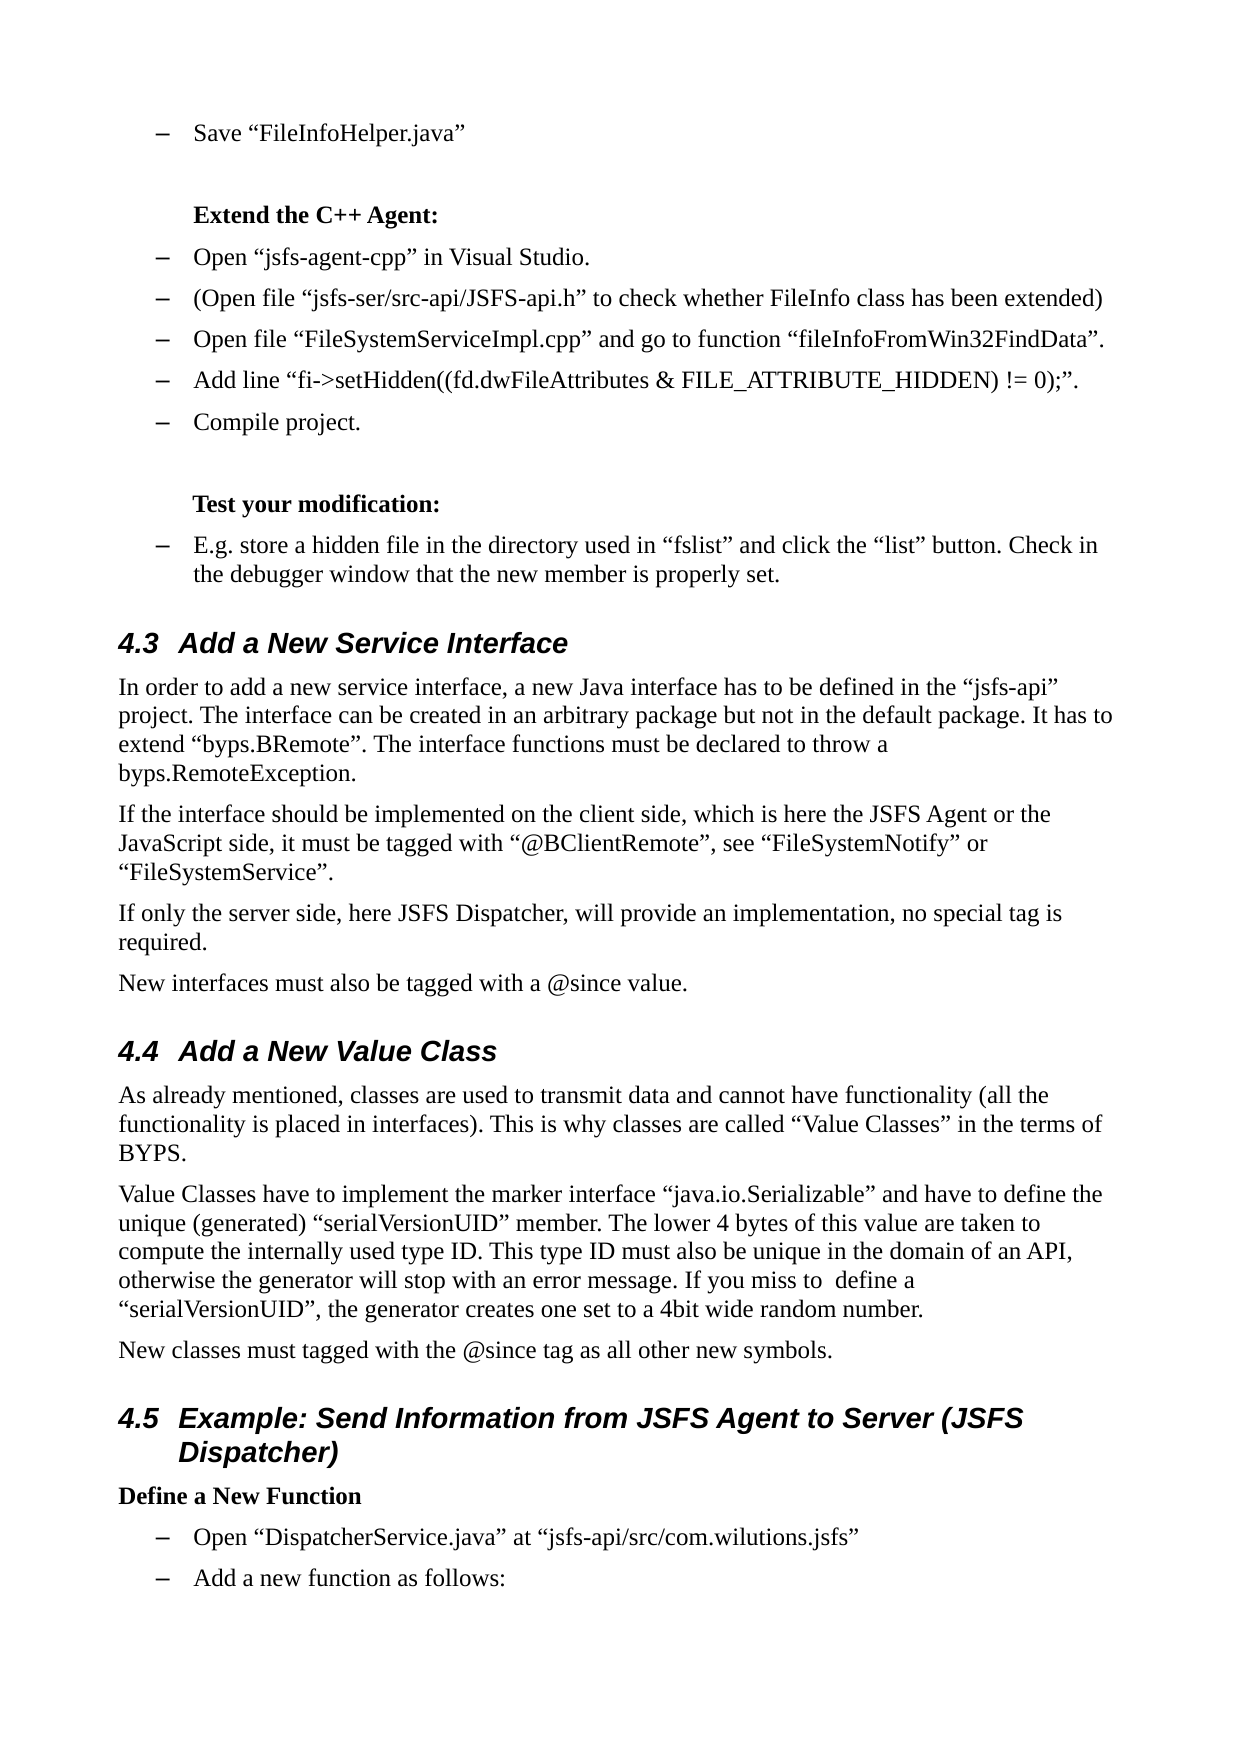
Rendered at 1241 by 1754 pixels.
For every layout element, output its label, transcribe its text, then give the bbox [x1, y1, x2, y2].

subtitle Example: Send Information from JSFS Agent to Server (JSFS Dispatcher) [118, 1401, 1122, 1468]
list Add line “fi->setHidden((fd.dwFileAttributes & FILE_ATTRIBUTE_HIDDEN) != 0);”. [156, 366, 1122, 394]
text If the interface should be implemented on the client side, which is here the JSFS Agent or the JavaScript side, it must be tagged with “@BClientRemote”, see “FileSystemNotify” or “FileSystemService”. [118, 799, 1122, 885]
subtitle Add a New Value Class [118, 1034, 1122, 1068]
text In order to add a new service interface, a new Java interface has to be defined in the “jsfs-api” project. The interface can be created in an arbitrary package but not in the default package. It has to extend “byps.BRemote”. The interface functions must be declared to throw a byps.RemoteException. [118, 672, 1122, 787]
subtitle Add a New Service Interface [118, 626, 1122, 659]
text Define a New Function [118, 1481, 1122, 1510]
list Open file “FileSystemServiceImpl.cpp” and go to function “fileInfoFromWin32FindData”. [156, 324, 1122, 353]
list (Open file “jsfs-ser/src-api/JSFS-api.h” to check whether FileInfo class has been extended) [156, 283, 1122, 312]
list E.g. store a hidden file in the directory used in “fslist” and click the “list” button. Check in the debugger window that the new member is properly set. [156, 531, 1122, 588]
list Add a new function as follows: [156, 1563, 1122, 1592]
list Open “DispatcherService.java” at “jsfs-api/src/com.wilutions.jsfs” [156, 1522, 1122, 1551]
text As already mentioned, classes are used to transmit data and cannot have functionality (all the functionality is placed in interfaces). This is why classes are called “Value Classes” in the terms of BYPS. [118, 1080, 1122, 1166]
list Save “FileInfoHelper.java” [156, 118, 1122, 147]
text New classes must tagged with the @since tag as all other new symbols. [118, 1335, 1122, 1364]
text New interfaces must also be tagged with a @since value. [118, 968, 1122, 997]
text If only the server side, here JSFS Dispatcher, will provide an implementation, no special tag is required. [118, 898, 1122, 955]
list Open “jsfs-agent-cpp” in Visual Studio. [156, 242, 1122, 271]
list Compile project. [156, 407, 1122, 436]
text Test your modification: [118, 489, 1122, 518]
text Value Classes have to implement the marker interface “java.io.Serializable” and have to define the unique (generated) “serialVersionUID” member. The lower 4 bytes of this value are taken to compute the internally used type ID. This type ID must also be unique in the domain of an API, otherwise the generator will stop with an error message. If you miss to define a “serialVersionUID”, the generator creates one set to a 4bit wide random number. [118, 1179, 1122, 1323]
list Extend the C++ Agent: [156, 201, 1122, 229]
